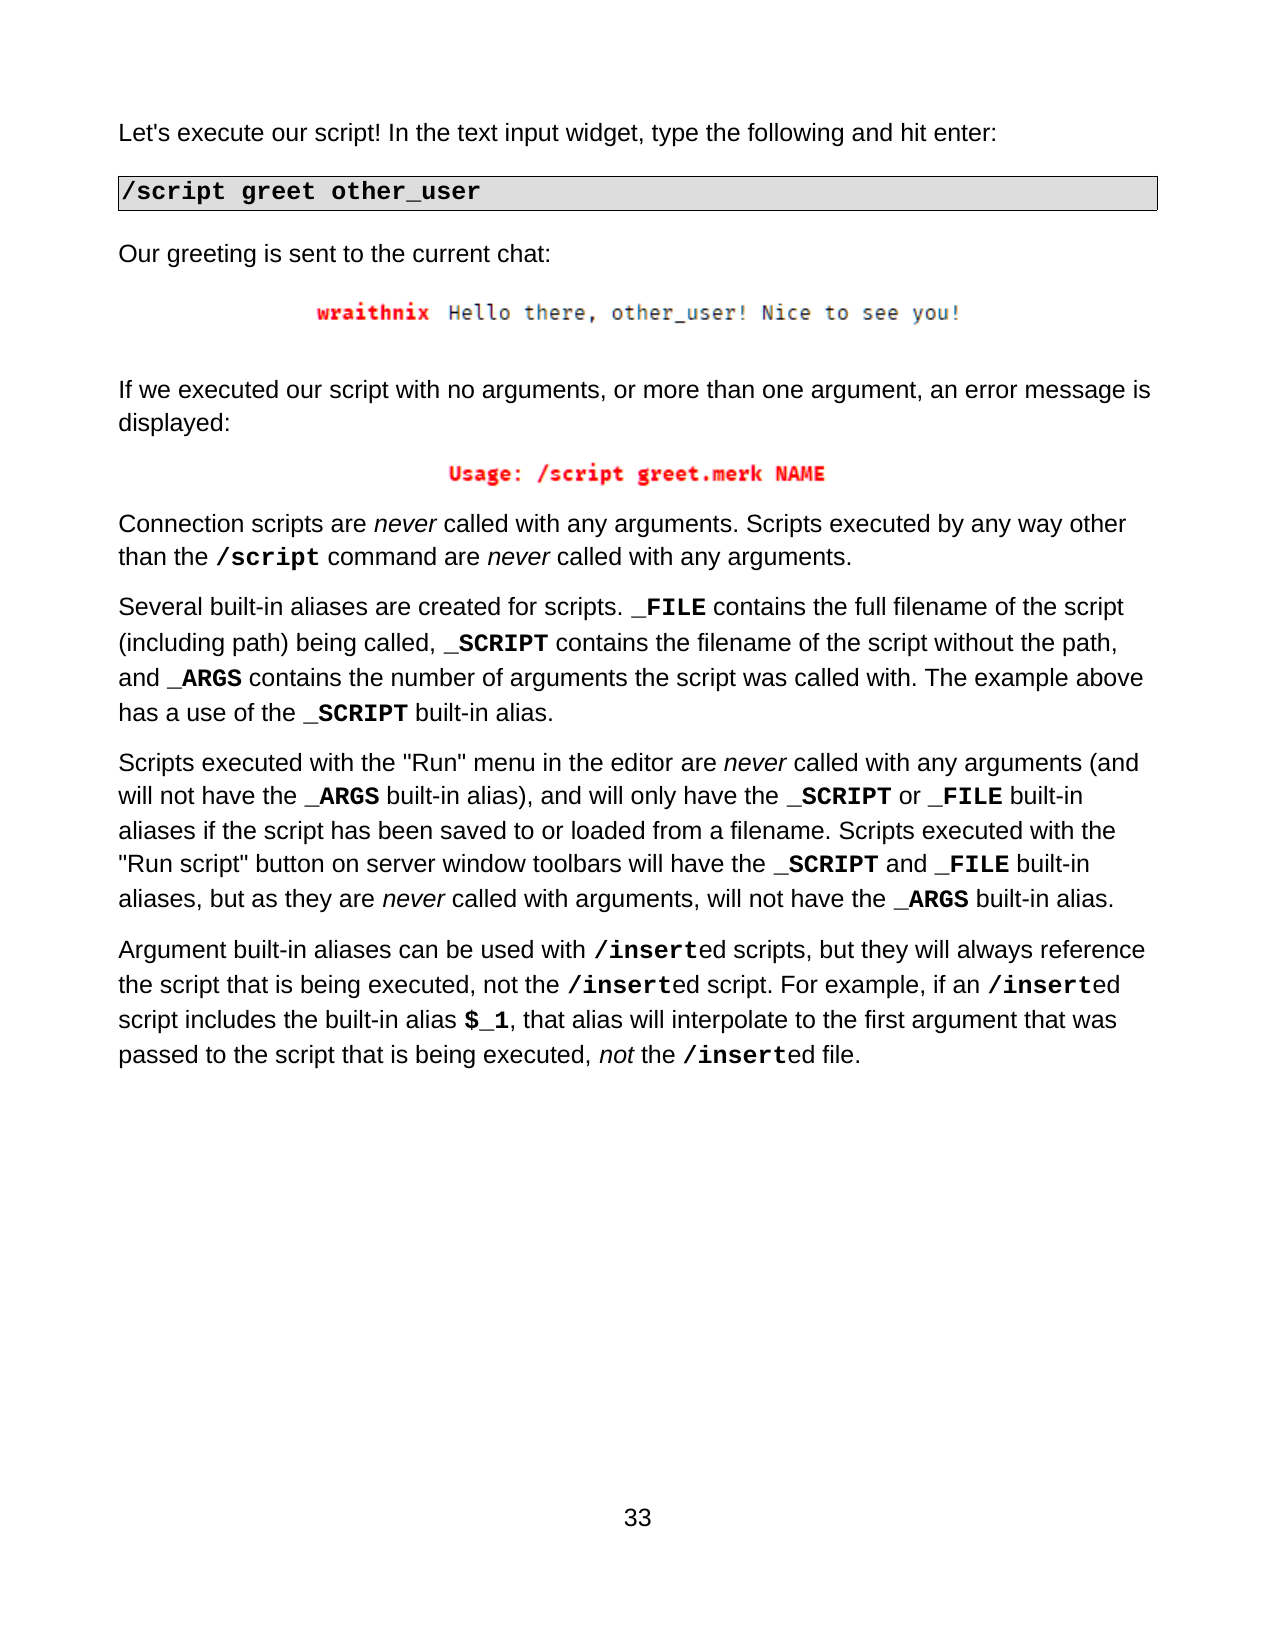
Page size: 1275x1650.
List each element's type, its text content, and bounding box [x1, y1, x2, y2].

table_header /script greet other_user [119, 177, 1157, 210]
picture [443, 456, 832, 491]
text Our greeting is sent to the current chat: [118, 239, 1157, 268]
text Connection scripts are never called with any arguments. Scripts executed by any way other than the /script command are never called with any arguments. [118, 509, 1157, 573]
picture [311, 296, 964, 328]
text If we executed our script with no arguments, or more than one argument, an error message is displayed: [118, 375, 1157, 437]
text Scripts executed with the "Run" menu in the editor are never called with any arguments (and will not have the _ARGS built-in alias), and will only have the _SCRIPT or _FILE built-in aliases if the script has been saved to or loaded from a filename. Scripts executed with the "Run script" button on server window toolbars will have the _SCRIPT and _FILE built-in aliases, but as they are never called with arguments, will not have the _ARGS built-in alias. [118, 748, 1157, 915]
text Let's execute our script! In the text input widget, type the following and hit enter: [118, 118, 1157, 147]
text Argument built-in aliases can be used with /inserted scripts, but they will always reference the script that is being executed, not the /inserted script. For example, if an /inserted script includes the built-in alias $_1, that alias will interpolate to the first argument that was passed to the script that is being executed, not the /inserted file. [118, 934, 1157, 1071]
text Several built-in aliases are created for scripts. _FILE contains the full filename of the script (including path) being called, _SCRIPT contains the filename of the script without the path, and _ARGS contains the number of arguments the script was called with. The example above has a use of the _SCRIPT built-in alias. [118, 592, 1157, 729]
